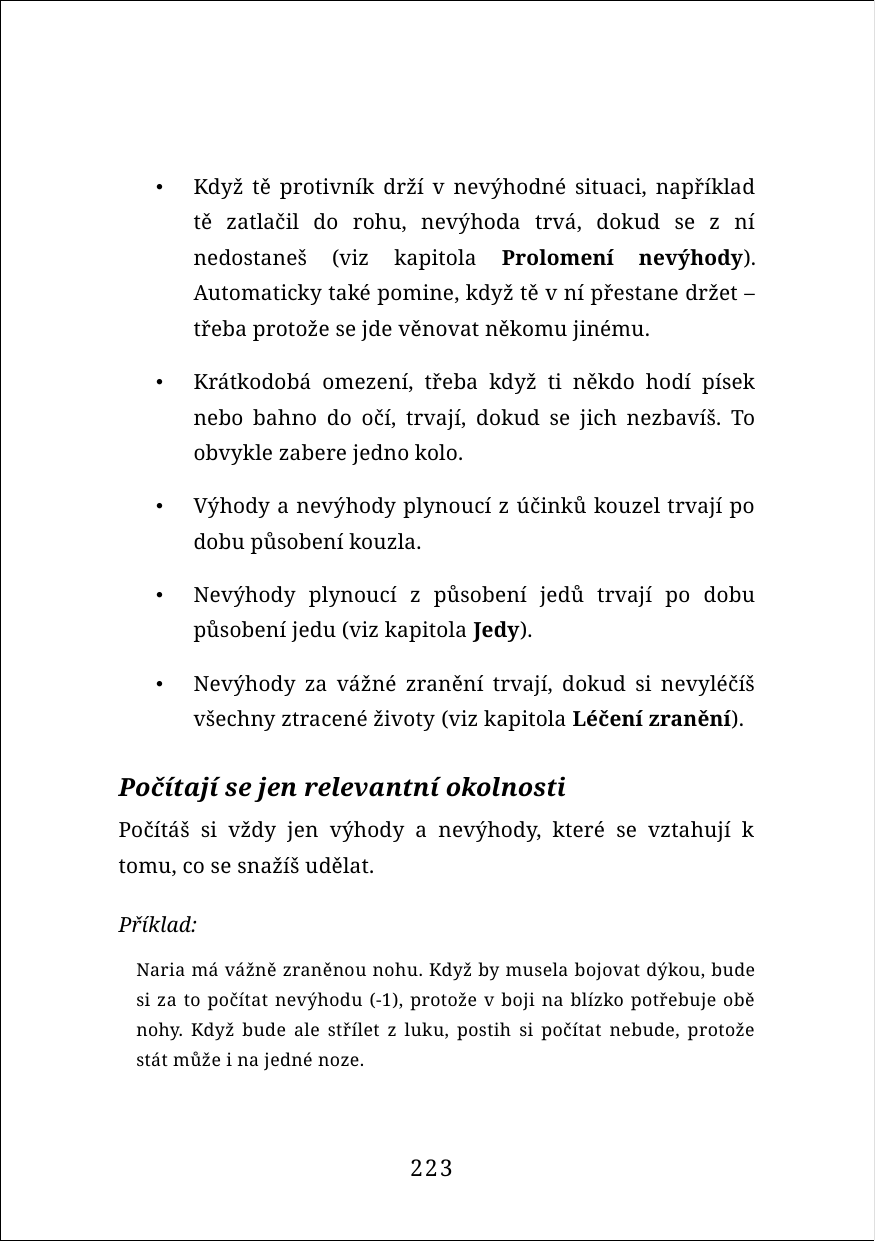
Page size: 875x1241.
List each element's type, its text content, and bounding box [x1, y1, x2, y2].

list Nevýhody za vážné zranění trvají, dokud si nevyléčíš všechny ztracené životy (viz kapitola Léčení zranění). [156, 669, 756, 733]
subtitle Počítají se jen relevantní okolnosti [118, 769, 756, 803]
list Krátkodobá omezení, třeba když ti někdo hodí písek nebo bahno do očí, trvají, dokud se jich nezbavíš. To obvykle zabere jedno kolo. [156, 367, 756, 467]
list Nevýhody plynoucí z působení jedů trvají po dobu působení jedu (viz kapitola Jedy). [156, 580, 756, 644]
text Počítáš si vždy jen výhody a nevýhody, které se vztahují k tomu, co se snažíš udělat. [118, 815, 756, 879]
text Příklad: [118, 910, 756, 938]
text Naria má vážně zraněnou nohu. Když by musela bojovat dýkou, bude si za to počítat nevýhodu (-1), protože v boji na blízko potřebuje obě nohy. Když bude ale střílet z luku, postih si počítat nebude, protože stát může i na jedné noze. [136, 957, 756, 1072]
list Když tě protivník drží v nevýhodné situaci, například tě zatlačil do rohu, nevýhoda trvá, dokud se z ní nedostaneš (viz kapitola Prolomení nevýhody). Automaticky také pomine, když tě v ní přestane držet – třeba protože se jde věnovat někomu jinému. [156, 172, 756, 342]
list Výhody a nevýhody plynoucí z účinků kouzel trvají po dobu působení kouzla. [156, 491, 756, 555]
